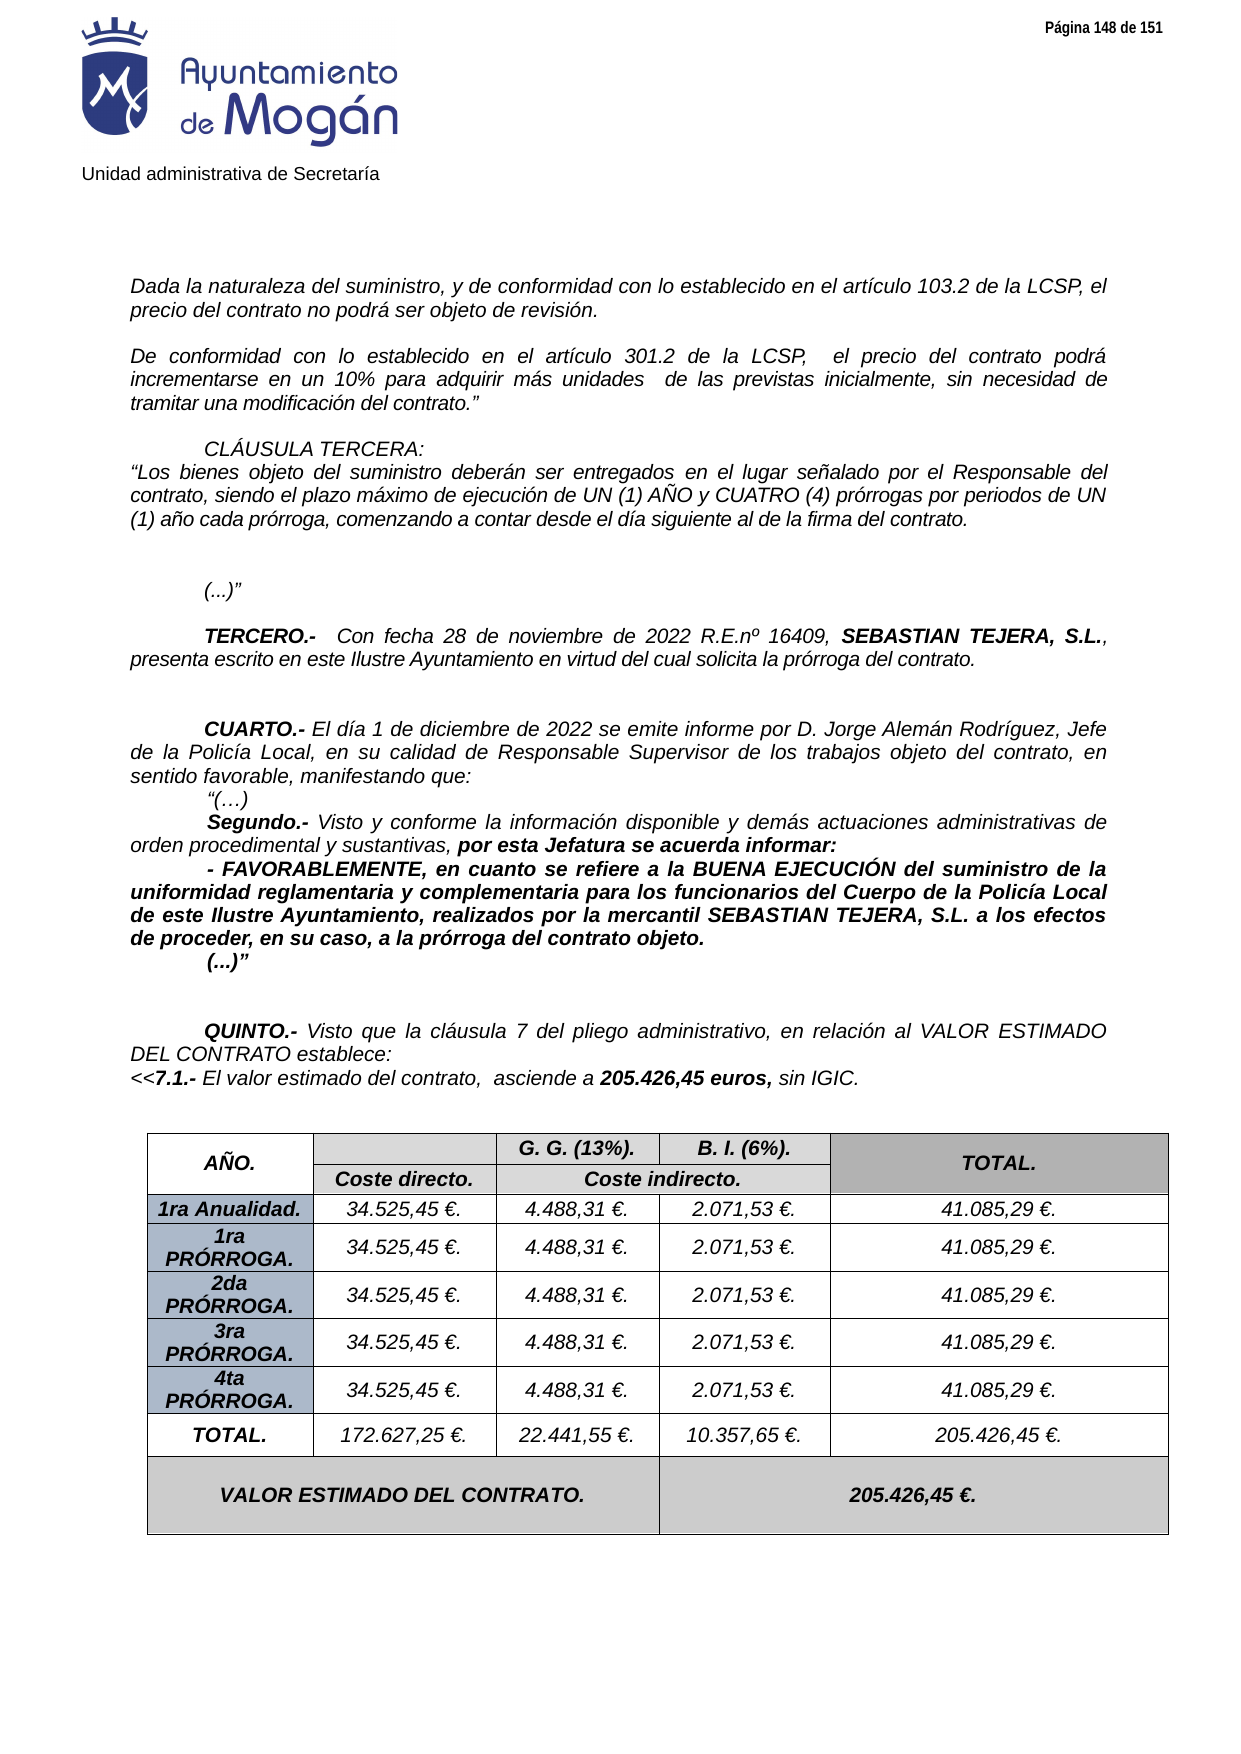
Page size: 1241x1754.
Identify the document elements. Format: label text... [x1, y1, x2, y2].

table_cell 1ra PRÓRROGA. [148, 1224, 313, 1271]
table_cell 4.488,31 €. [497, 1272, 659, 1318]
table_cell 10.357,65 €. [660, 1414, 830, 1456]
table_cell 1ra Anualidad. [148, 1195, 313, 1223]
table_cell VALOR ESTIMADO DEL CONTRATO. [148, 1457, 659, 1533]
table_cell 34.525,45 €. [314, 1195, 496, 1223]
table_cell 205.426,45 €. [831, 1414, 1168, 1456]
table_cell 41.085,29 €. [831, 1224, 1168, 1271]
text QUINTO.- Visto que la cláusula 7 del pliego administrativo, en relación al VALOR ESTIMADO DEL CONTRATO establece: [130, 1020, 1110, 1066]
table_cell 205.426,45 €. [660, 1457, 1168, 1533]
table_cell 4ta PRÓRROGA. [148, 1367, 313, 1413]
table_cell TOTAL. [148, 1414, 313, 1456]
text CLÁUSULA TERCERA: [130, 437, 1110, 461]
table_cell Coste indirecto. [497, 1165, 830, 1193]
text - FAVORABLEMENTE, en cuanto se refiere a la BUENA EJECUCIÓN del suministro de la uniformidad reglamentaria y complementaria para los funcionarios del Cuerpo de la Policía Local de este Ilustre Ayuntamiento, realizados por la mercantil SEBASTIAN TEJERA, S.L. a los efectos de proceder, en su caso, a la prórroga del contrato objeto. [130, 857, 1110, 950]
text Segundo.- Visto y conforme la información disponible y demás actuaciones administrativas de orden procedimental y sustantivas, por esta Jefatura se acuerda informar: [130, 811, 1110, 857]
text Dada la naturaleza del suministro, y de conformidad con lo establecido en el artículo 103.2 de la LCSP, el precio del contrato no podrá ser objeto de revisión. [130, 275, 1110, 321]
table_cell 2.071,53 €. [660, 1272, 830, 1318]
text De conformidad con lo establecido en el artículo 301.2 de la LCSP, el precio del contrato podrá incrementarse en un 10% para adquirir más unidades de las previstas inicialmente, sin necesidad de tramitar una modificación del contrato.” [130, 344, 1110, 414]
table_header [314, 1134, 496, 1164]
text “Los bienes objeto del suministro deberán ser entregados en el lugar señalado por el Responsable del contrato, siendo el plazo máximo de ejecución de UN (1) AÑO y CUATRO (4) prórrogas por periodos de UN (1) año cada prórroga, comenzando a contar desde el día siguiente al de la firma del contrato. [130, 461, 1110, 530]
table_cell 34.525,45 €. [314, 1224, 496, 1271]
table_cell 41.085,29 €. [831, 1195, 1168, 1223]
table_cell Coste directo. [314, 1165, 496, 1193]
table_cell 4.488,31 €. [497, 1195, 659, 1223]
table_cell 172.627,25 €. [314, 1414, 496, 1456]
text TERCERO.- Con fecha 28 de noviembre de 2022 R.E.nº 16409, SEBASTIAN TEJERA, S.L., presenta escrito en este Ilustre Ayuntamiento en virtud del cual solicita la prórroga del contrato. [130, 625, 1110, 671]
table_cell 2.071,53 €. [660, 1319, 830, 1366]
table_header TOTAL. [831, 1134, 1168, 1193]
table_cell 2.071,53 €. [660, 1195, 830, 1223]
table_cell 41.085,29 €. [831, 1272, 1168, 1318]
table_cell 41.085,29 €. [831, 1319, 1168, 1366]
table_cell 4.488,31 €. [497, 1367, 659, 1413]
text (...)” [130, 578, 1110, 602]
table_cell 2.071,53 €. [660, 1224, 830, 1271]
table_cell 22.441,55 €. [497, 1414, 659, 1456]
text (...)” [130, 950, 1110, 973]
table_cell 41.085,29 €. [831, 1367, 1168, 1413]
table_header G. G. (13%). [497, 1134, 659, 1164]
text <<7.1.- El valor estimado del contrato, asciende a 205.426,45 euros, sin IGIC. [130, 1066, 1110, 1089]
table_cell 34.525,45 €. [314, 1367, 496, 1413]
table_header AÑO. [148, 1134, 313, 1193]
table_cell 3ra PRÓRROGA. [148, 1319, 313, 1366]
table_cell 34.525,45 €. [314, 1272, 496, 1318]
table_cell 34.525,45 €. [314, 1319, 496, 1366]
picture [81, 17, 398, 153]
table_cell 2da PRÓRROGA. [148, 1272, 313, 1318]
table_cell 2.071,53 €. [660, 1367, 830, 1413]
text “(…) [130, 787, 1110, 811]
text CUARTO.- El día 1 de diciembre de 2022 se emite informe por D. Jorge Alemán Rodríguez, Jefe de la Policía Local, en su calidad de Responsable Supervisor de los trabajos objeto del contrato, en sentido favorable, manifestando que: [130, 718, 1110, 787]
table_header B. I. (6%). [660, 1134, 830, 1164]
table_cell 4.488,31 €. [497, 1319, 659, 1366]
table_cell 4.488,31 €. [497, 1224, 659, 1271]
